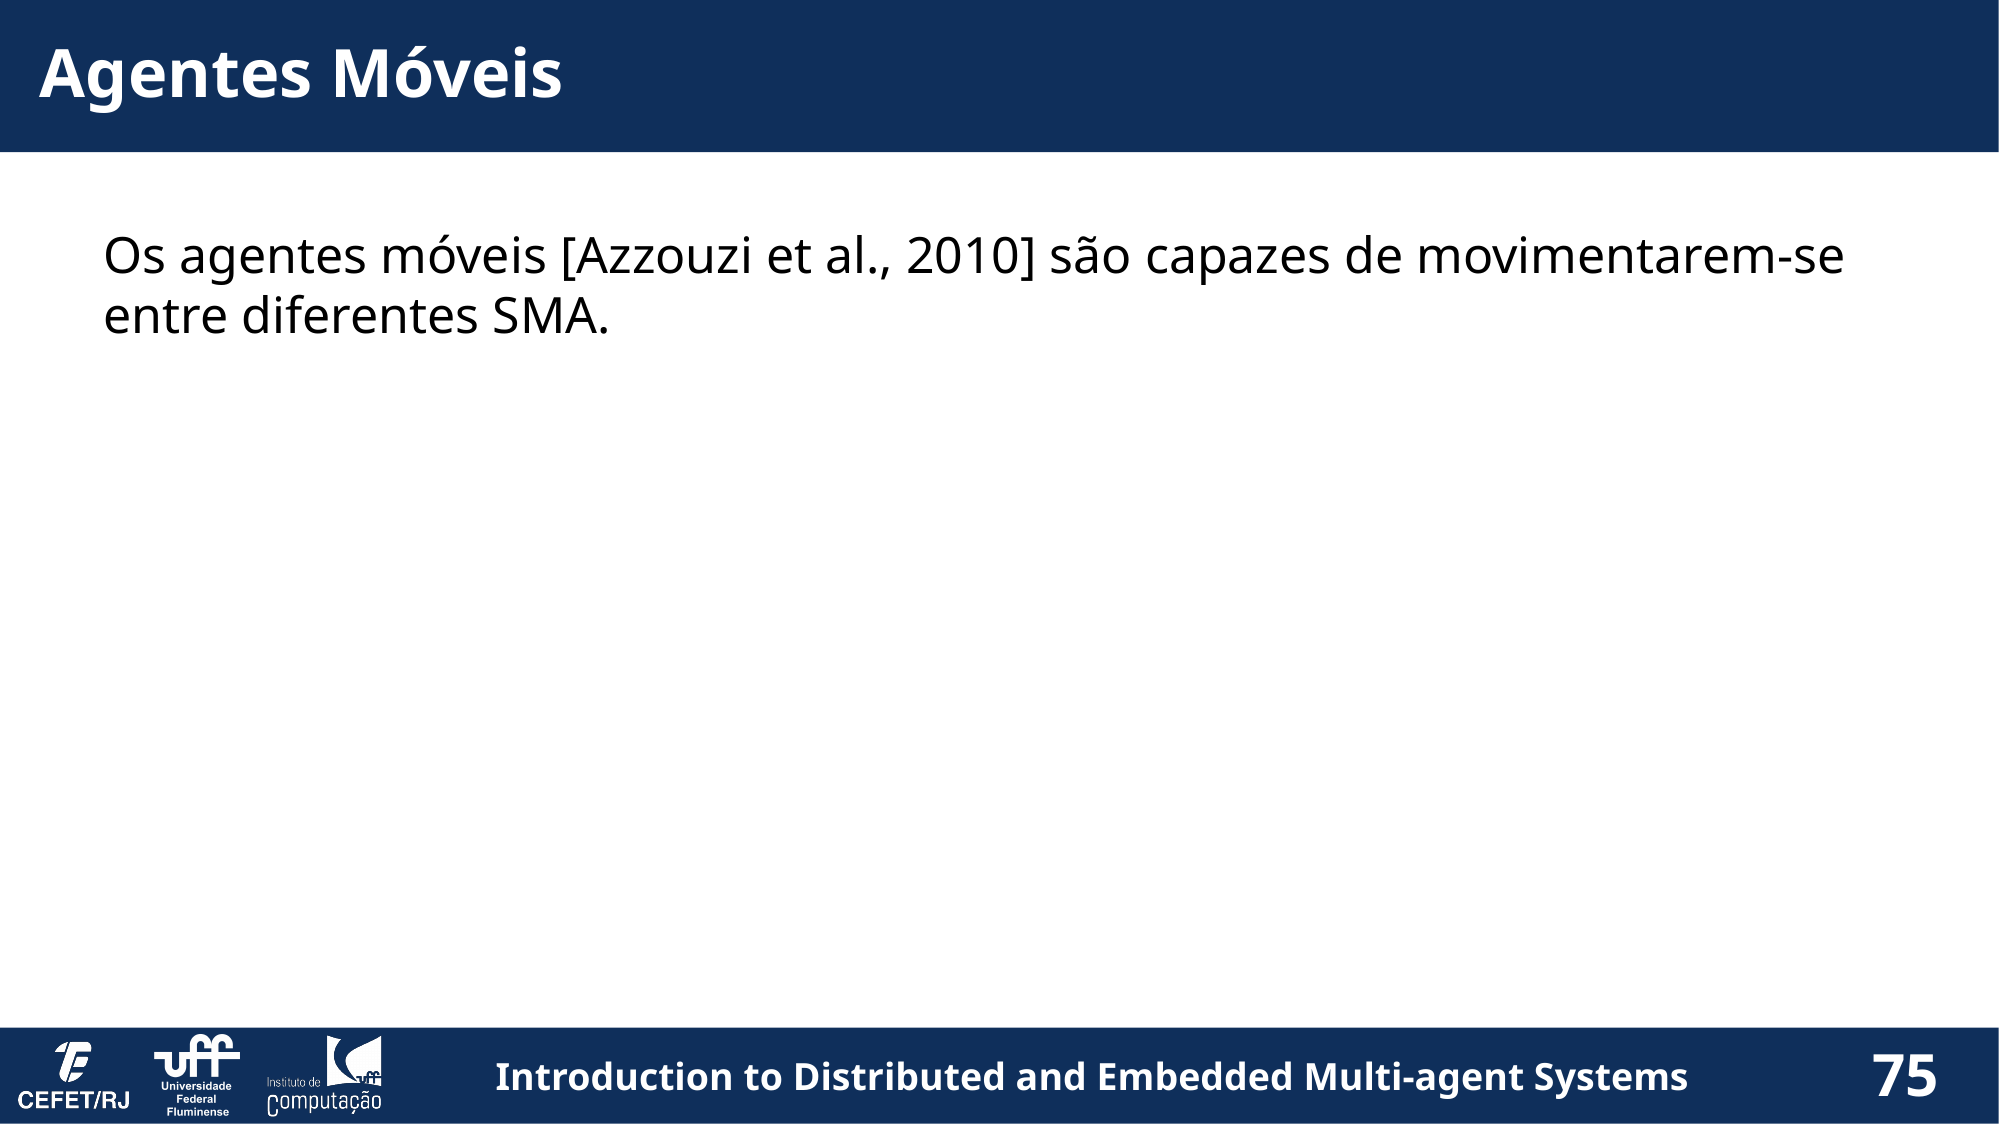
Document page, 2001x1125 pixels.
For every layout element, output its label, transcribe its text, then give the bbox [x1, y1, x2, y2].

text_box Os agentes móveis [Azzouzi et al., 2010] são capazes de movimentarem-se entre diferentes SMA. [88, 216, 1947, 352]
picture [265, 1033, 383, 1117]
picture [18, 1021, 129, 1125]
picture [153, 1033, 241, 1121]
text_box Agentes Móveis [25, 23, 1999, 119]
